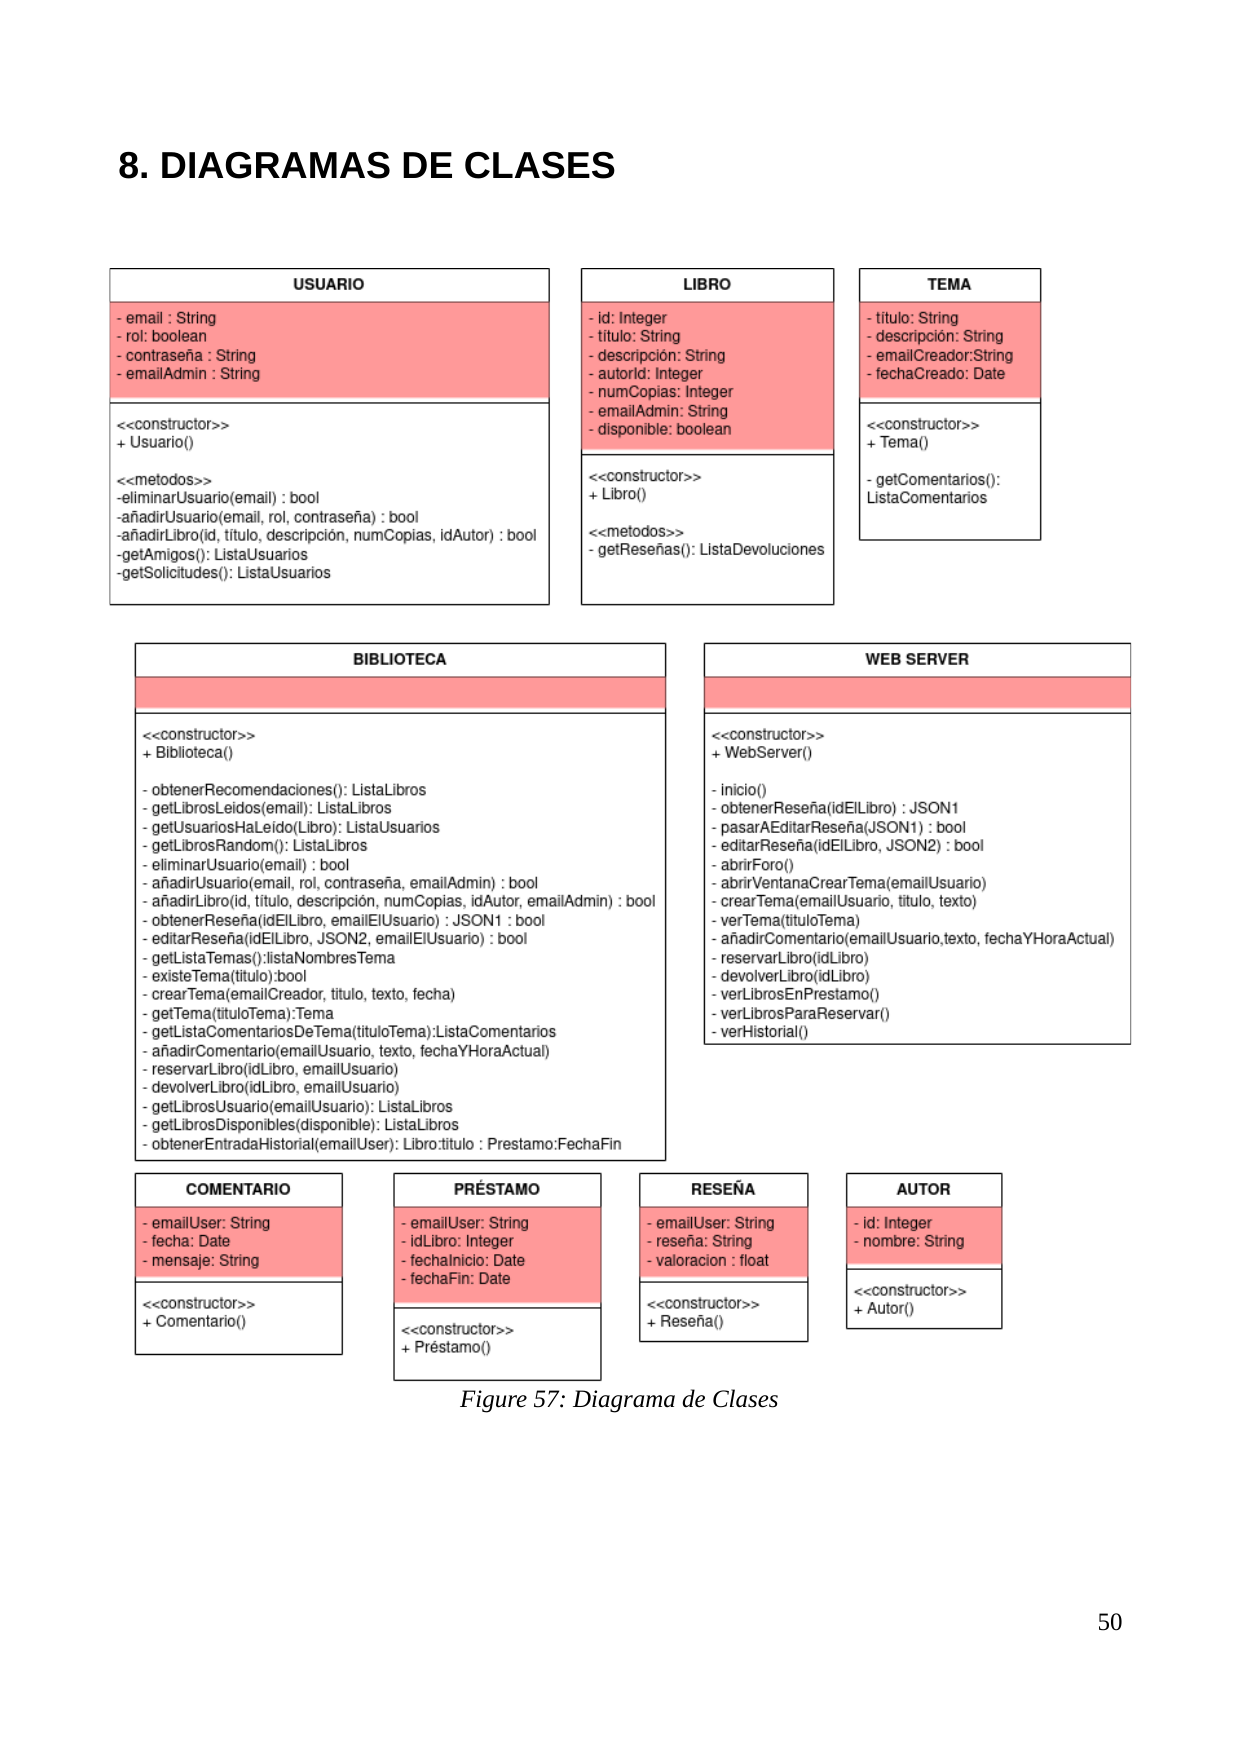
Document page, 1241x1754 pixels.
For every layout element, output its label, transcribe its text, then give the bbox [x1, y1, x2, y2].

subtitle 8. DIAGRAMAS DE CLASES [118, 143, 1122, 186]
text Figure 57: Diagrama de Clases [109, 1385, 1131, 1413]
picture [109, 268, 1132, 1385]
